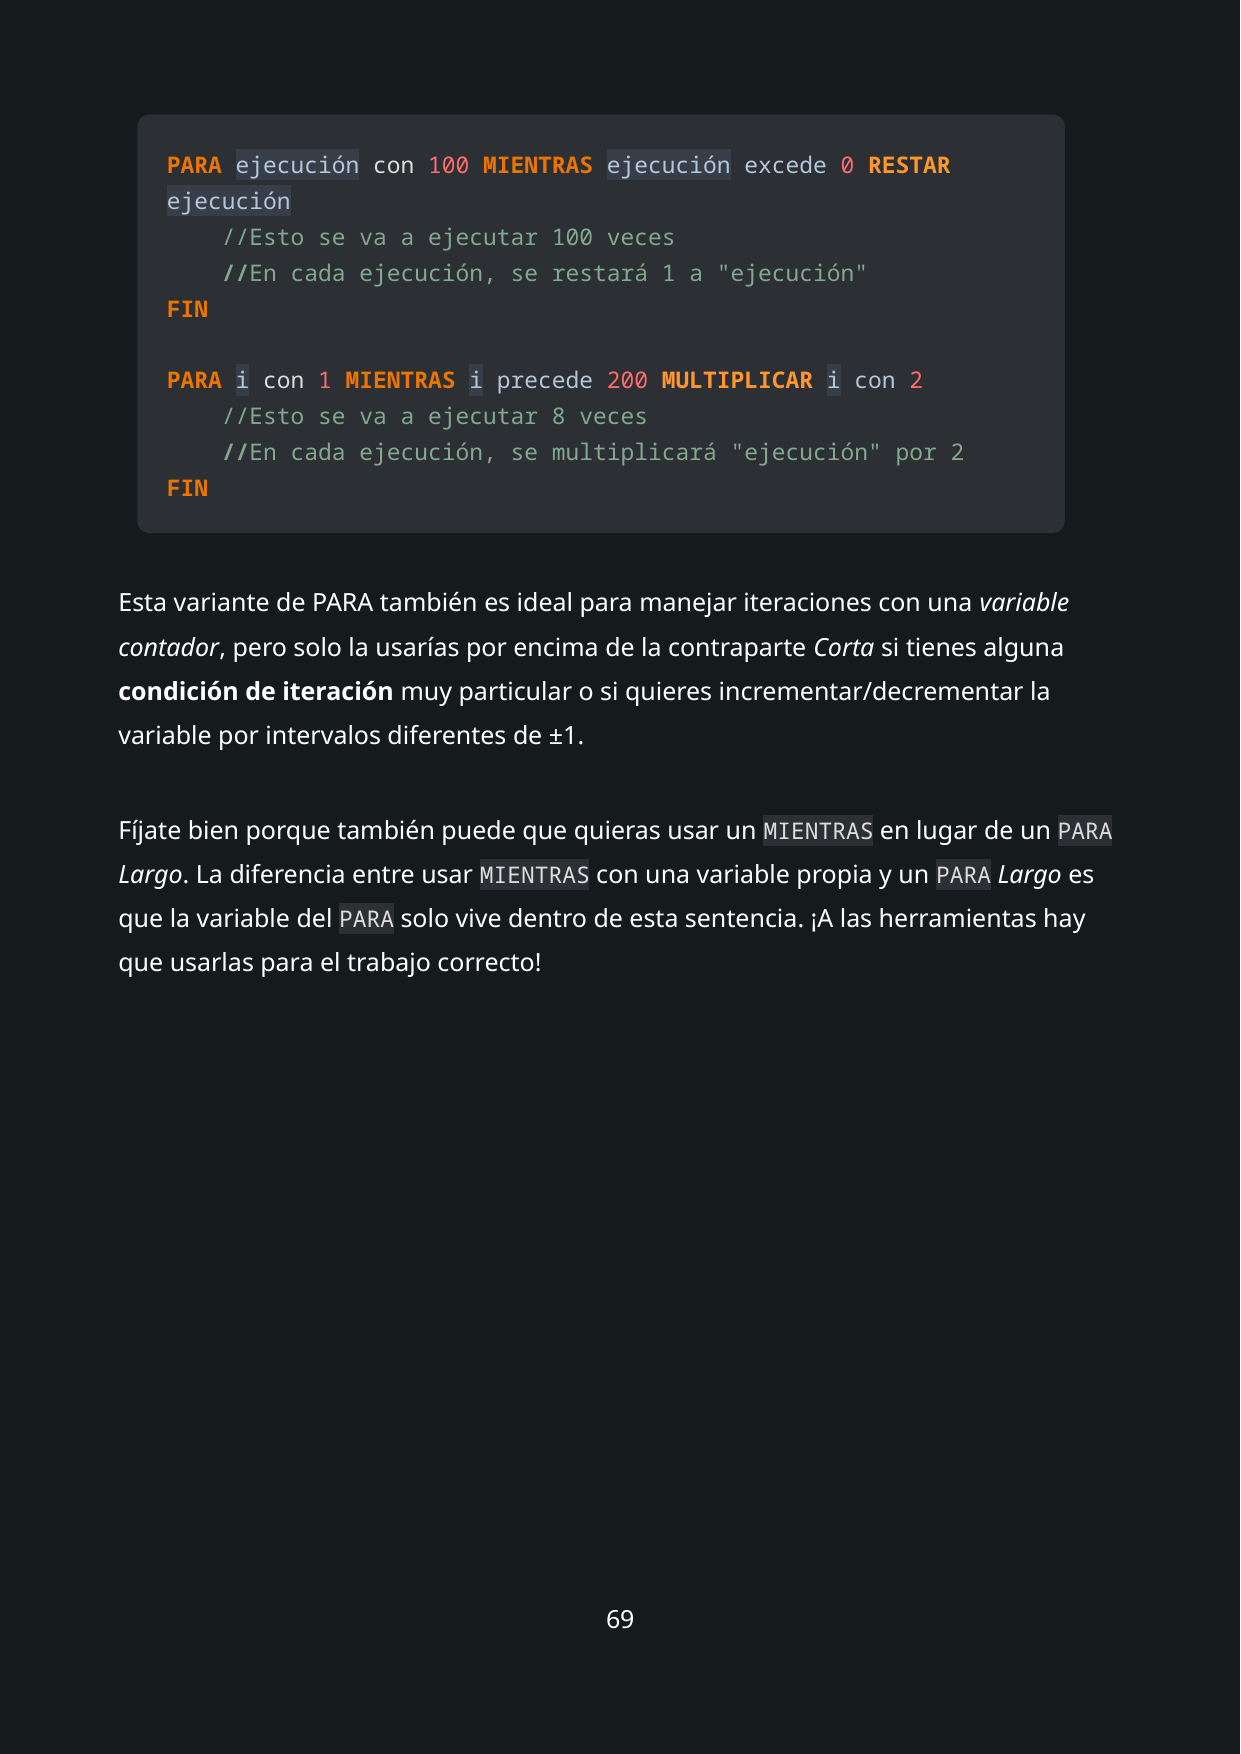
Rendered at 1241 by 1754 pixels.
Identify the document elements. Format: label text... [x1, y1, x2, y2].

text Fíjate bien porque también puede que quieras usar un MIENTRAS en lugar de un PARA Largo. La diferencia entre usar MIENTRAS con una variable propia y un PARA Largo es que la variable del PARA solo vive dentro de esta sentencia. ¡A las herramientas hay que usarlas para el trabajo correcto! [118, 812, 1122, 979]
text Esta variante de PARA también es ideal para manejar iteraciones con una variable contador, pero solo la usarías por encima de la contraparte Corta si tienes alguna condición de iteración muy particular o si quieres incrementar/decrementar la variable por intervalos diferentes de ±1. [118, 585, 1122, 752]
